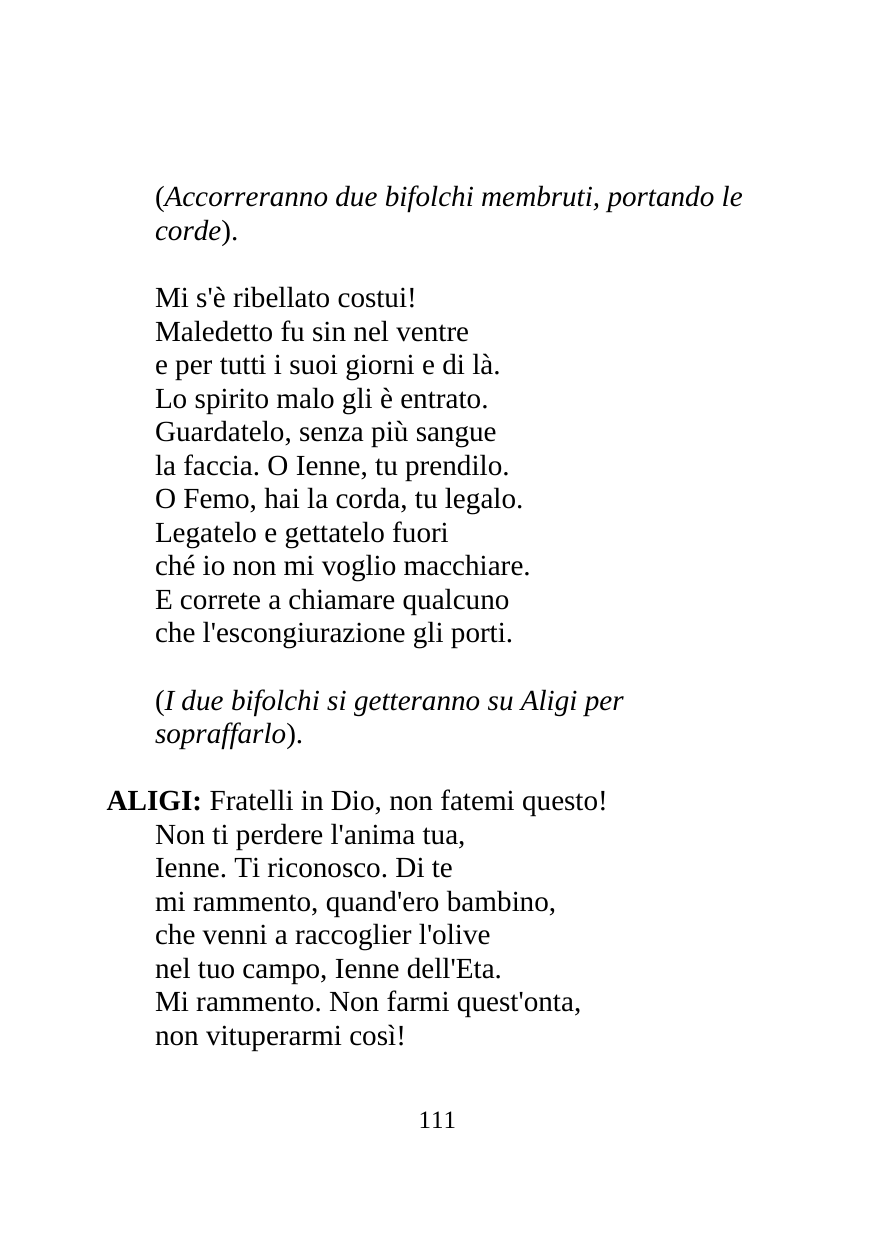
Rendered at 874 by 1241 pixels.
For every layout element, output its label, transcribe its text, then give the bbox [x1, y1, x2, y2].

text Mi rammento. Non farmi quest'onta, [155, 984, 768, 1018]
text Mi s'è ribellato costui! [155, 280, 768, 314]
text Legatelo e gettatelo fuori [155, 515, 768, 548]
text mi rammento, quand'ero bambino, [155, 884, 768, 917]
text Guardatelo, senza più sangue [155, 414, 768, 448]
text che venni a raccoglier l'olive [155, 917, 768, 951]
text (I due bifolchi si getteranno su Aligi per sopraffarlo). [155, 683, 768, 750]
text Non ti perdere l'anima tua, [155, 817, 768, 850]
text E correte a chiamare qualcuno [155, 582, 768, 616]
text (Accorreranno due bifolchi membruti, portando le corde). [155, 179, 768, 247]
text che l'escongiurazione gli porti. [155, 616, 768, 649]
text non vituperarmi così! [155, 1018, 768, 1052]
text e per tutti i suoi giorni e di là. [155, 347, 768, 381]
text Maledetto fu sin nel ventre [155, 314, 768, 347]
text Ienne. Ti riconosco. Di te [155, 850, 768, 884]
text O Femo, hai la corda, tu legalo. [155, 481, 768, 515]
text nel tuo campo, Ienne dell'Eta. [155, 951, 768, 984]
text la faccia. O Ienne, tu prendilo. [155, 448, 768, 481]
text ALIGI: Fratelli in Dio, non fatemi questo! [106, 783, 768, 817]
text ché io non mi voglio macchiare. [155, 548, 768, 582]
text Lo spirito malo gli è entrato. [155, 381, 768, 414]
